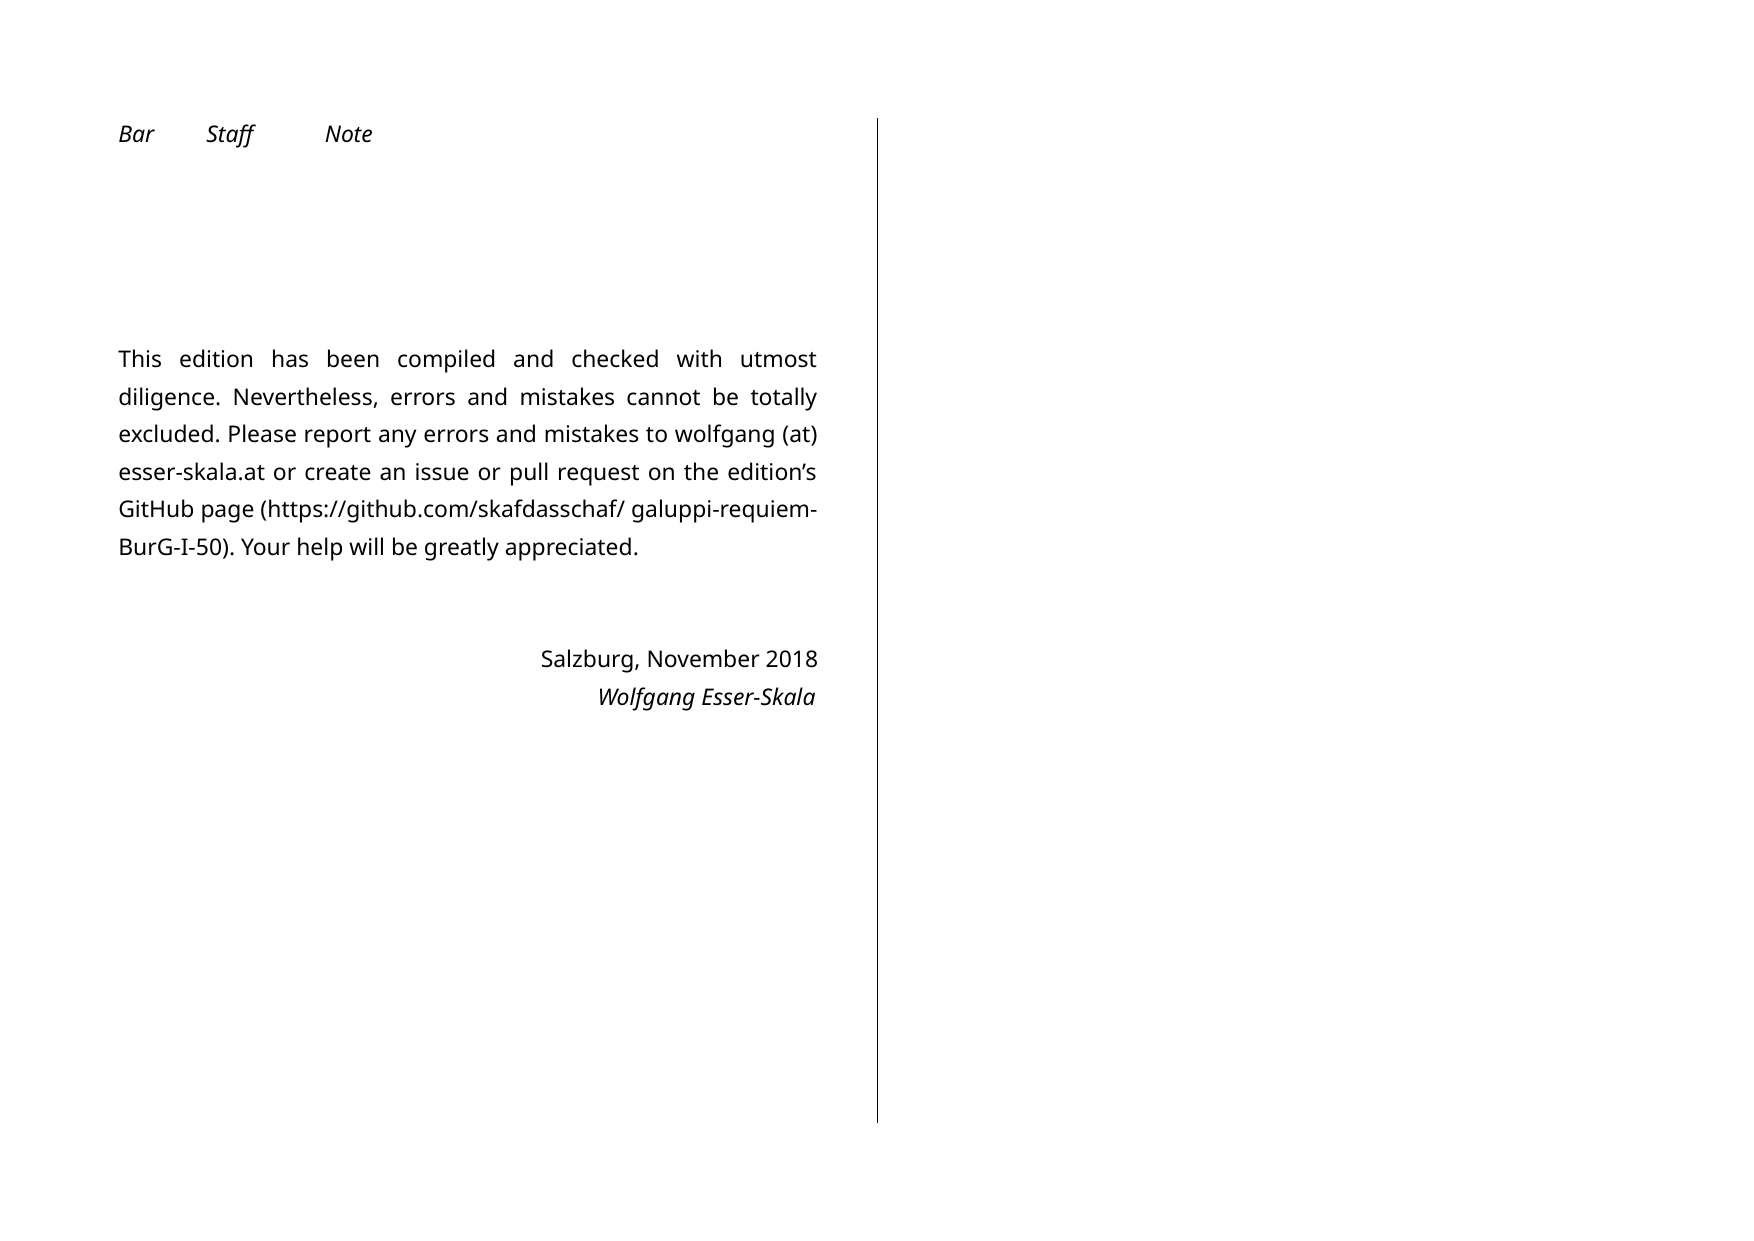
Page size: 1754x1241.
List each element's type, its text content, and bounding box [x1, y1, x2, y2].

text Salzburg, November 2018 Wolfgang Esser-Skala [118, 643, 818, 712]
text This edition has been compiled and checked with utmost diligence. Nevertheless, errors and mistakes cannot be totally excluded. Please report any errors and mistakes to wolfgang (at) esser-skala.at or create an issue or pull request on the edition’s GitHub page (https://github.com/skafdasschaf/ galuppi-requiem-BurG-I-50). Your help will be greatly appreciated. [118, 343, 818, 562]
text Bar Staff Note [118, 118, 818, 337]
